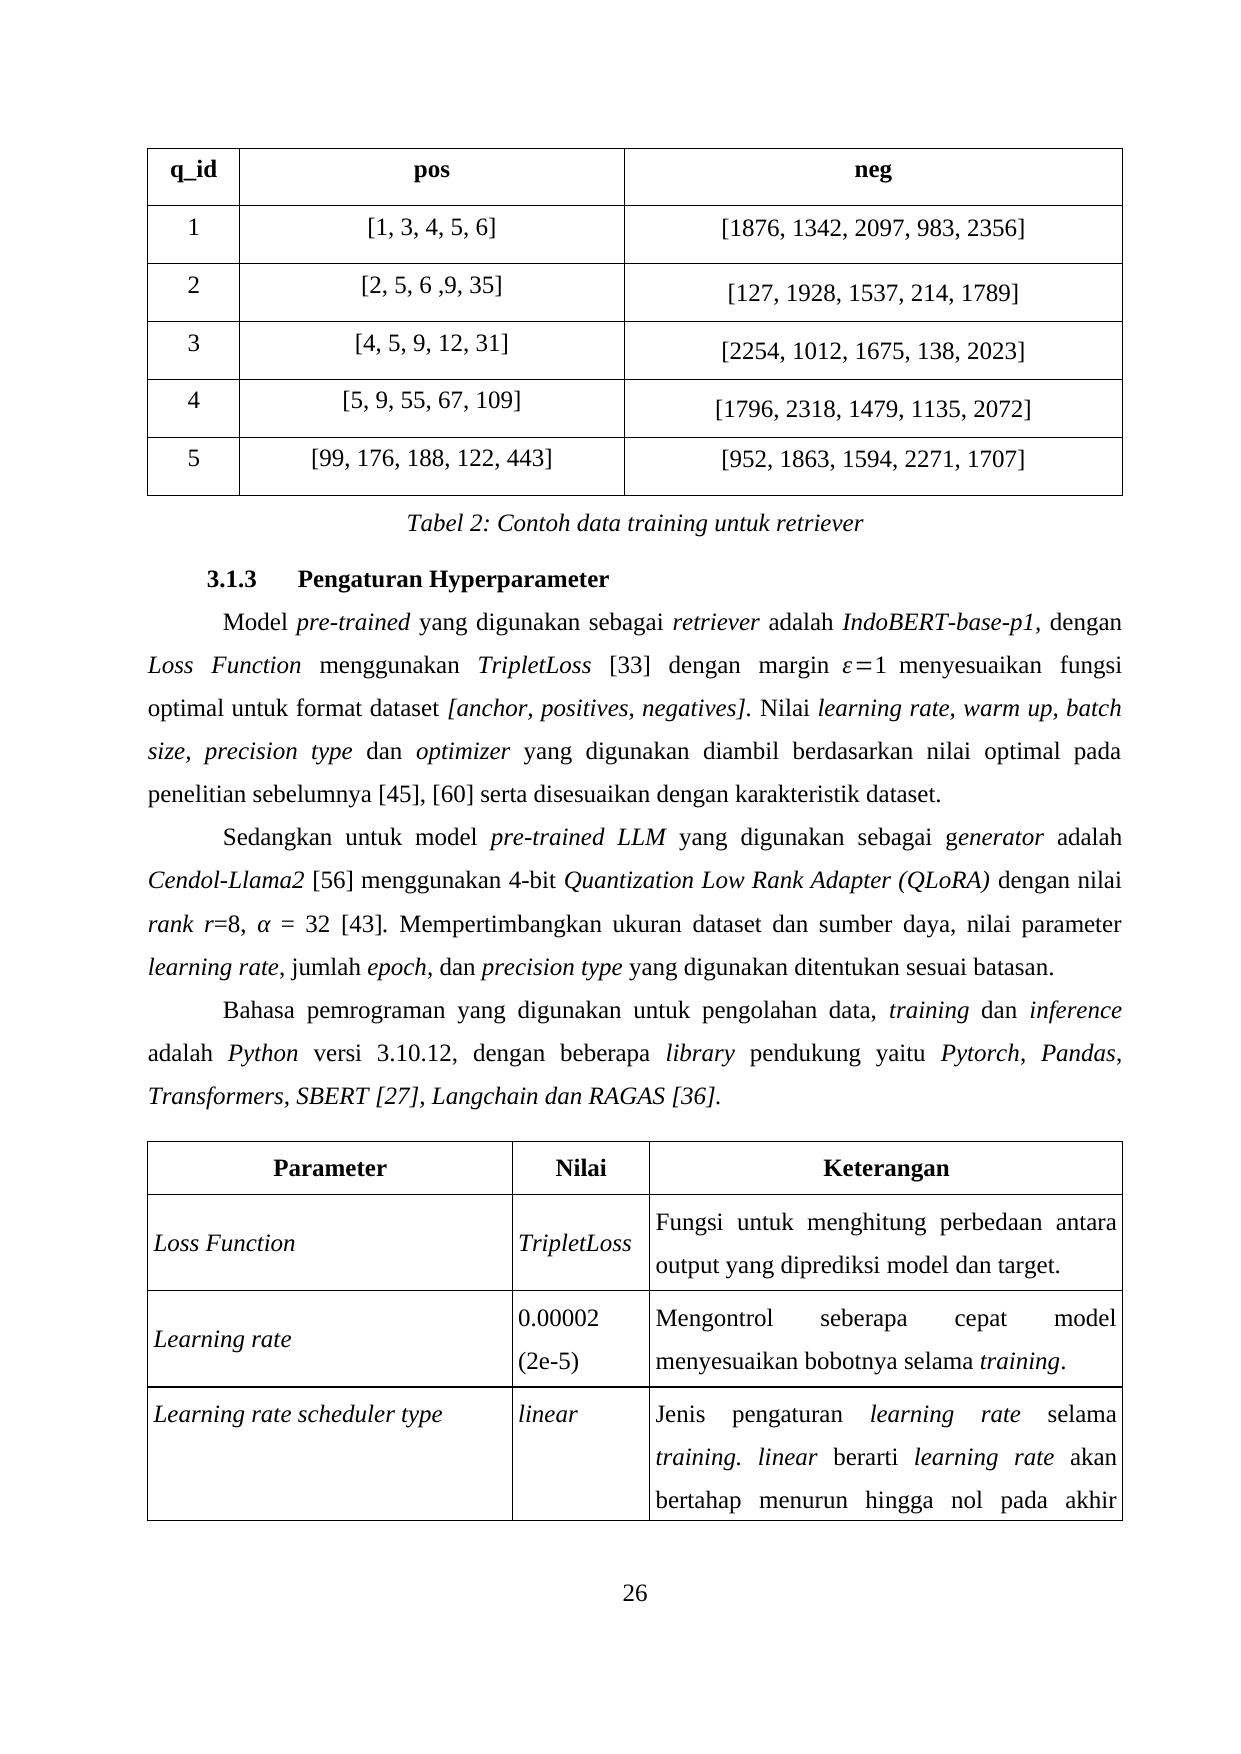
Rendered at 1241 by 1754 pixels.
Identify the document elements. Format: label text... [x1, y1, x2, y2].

table_cell [1796, 2318, 1479, 1135, 2072] [625, 380, 1122, 437]
table_cell [952, 1863, 1594, 2271, 1707] [625, 438, 1122, 494]
table_cell [1876, 1342, 2097, 983, 2356] [625, 206, 1122, 263]
table_cell Loss Function [148, 1195, 512, 1290]
subtitle Pengaturan Hyperparameter [207, 564, 1122, 592]
table_cell 4 [148, 380, 239, 437]
table_cell 1 [148, 206, 239, 263]
table_cell [99, 176, 188, 122, 443] [240, 438, 624, 494]
text Sedangkan untuk model pre-trained LLM yang digunakan sebagai generator adalah Cendol-Llama2 [56] menggunakan 4-bit Quantization Low Rank Adapter (QLoRA) dengan nilai rank r=8, α = 32 [43]. Mempertimbangkan ukuran dataset dan sumber daya, nilai parameter learning rate, jumlah epoch, dan precision type yang digunakan ditentukan sesuai batasan. [148, 822, 1122, 981]
table_cell [4, 5, 9, 12, 31] [240, 322, 624, 379]
table_cell Fungsi untuk menghitung perbedaan antara output yang diprediksi model dan target. [650, 1195, 1122, 1290]
table_cell linear [513, 1388, 649, 1520]
table_cell 5 [148, 438, 239, 494]
table_cell [5, 9, 55, 67, 109] [240, 380, 624, 437]
table_cell TripletLoss [513, 1195, 649, 1290]
table_cell Learning rate scheduler type [148, 1388, 512, 1520]
table_cell [2, 5, 6 ,9, 35] [240, 264, 624, 321]
table_header q_id [148, 149, 239, 205]
table_cell Learning rate [148, 1291, 512, 1386]
table_header Nilai [513, 1142, 649, 1194]
text Model pre-trained yang digunakan sebagai retriever adalah IndoBERT-base-p1, dengan Loss Function menggunakan TripletLoss [33] dengan marginmenyesuaikan fungsi optimal untuk format dataset [anchor, positives, negatives]. Nilai learning rate, warm up, batch size, precision type dan optimizer yang digunakan diambil berdasarkan nilai optimal pada penelitian sebelumnya [45], [60] serta disesuaikan dengan karakteristik dataset. [148, 607, 1122, 808]
table_cell 2 [148, 264, 239, 321]
table_cell Mengontrol seberapa cepat model menyesuaikan bobotnya selama training. [650, 1291, 1122, 1386]
table_header Keterangan [650, 1142, 1122, 1194]
table_cell [2254, 1012, 1675, 138, 2023] [625, 322, 1122, 379]
table_cell 3 [148, 322, 239, 379]
table_cell [1, 3, 4, 5, 6] [240, 206, 624, 263]
table_header pos [240, 149, 624, 205]
text Bahasa pemrograman yang digunakan untuk pengolahan data, training dan inference adalah Python versi 3.10.12, dengan beberapa library pendukung yaitu Pytorch, Pandas, Transformers, SBERT [27], Langchain dan RAGAS [36]. [148, 995, 1122, 1110]
table_cell 0.00002 (2e-5) [513, 1291, 649, 1386]
table_cell [127, 1928, 1537, 214, 1789] [625, 264, 1122, 321]
table_cell Jenis pengaturan learning rate selama training. linear berarti learning rate akan bertahap menurun hingga nol pada akhir [650, 1388, 1122, 1520]
table_header Parameter [148, 1142, 512, 1194]
text Tabel 2: Contoh data training untuk retriever [148, 508, 1122, 537]
table_header neg [625, 149, 1122, 205]
